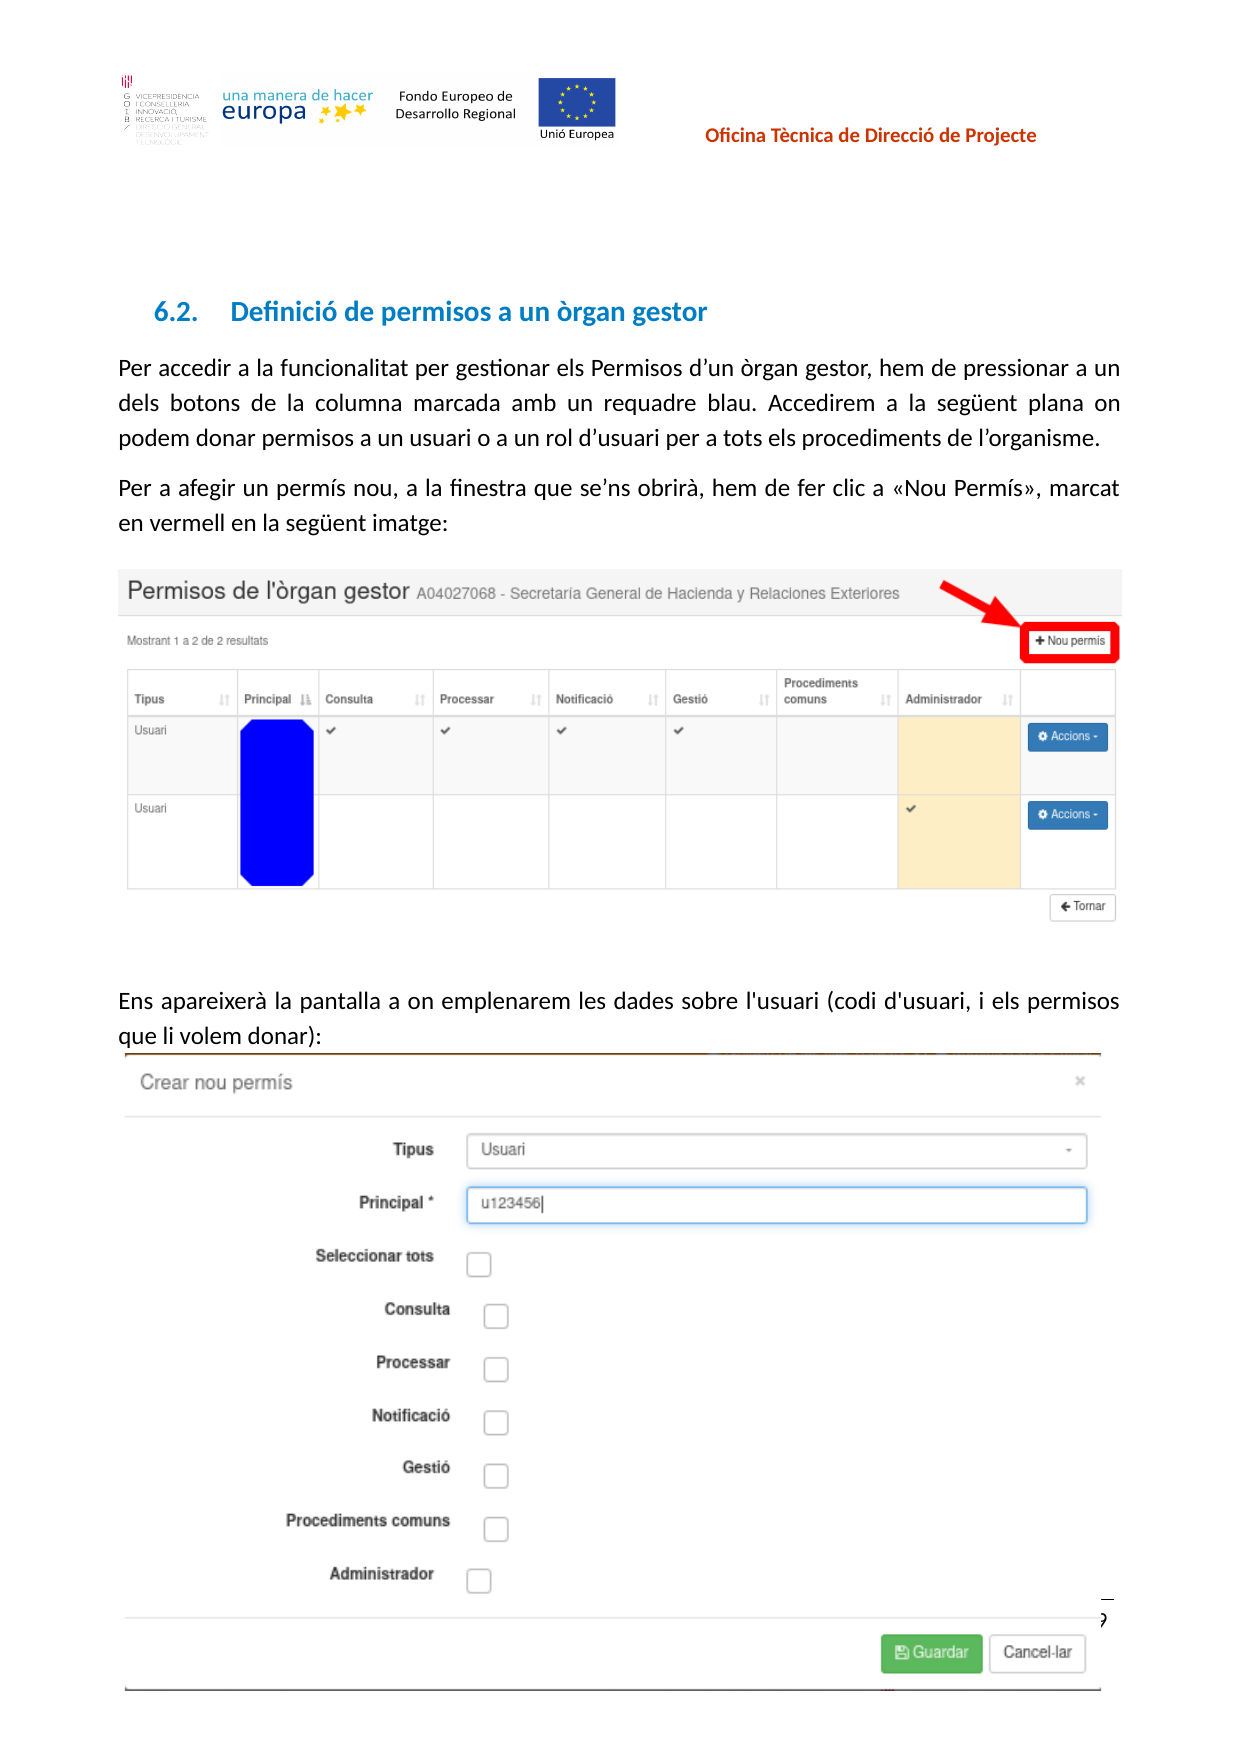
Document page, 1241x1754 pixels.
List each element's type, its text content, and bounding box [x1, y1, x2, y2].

picture [118, 569, 1123, 932]
picture [124, 1053, 1102, 1691]
picture [219, 73, 621, 147]
picture [118, 73, 213, 147]
text Ens apareixerà la pantalla a on emplenarem les dades sobre l'usuari (codi d'usuari, i els permisos que li volem donar): [118, 986, 1122, 1051]
text Per a afegir un permís nou, a la finestra que se’ns obrirà, hem de fer clic a «Nou Permís», marcat en vermell en la següent imatge: [118, 472, 1122, 537]
subtitle Definició de permisos a un òrgan gestor [153, 293, 1122, 328]
text Per accedir a la funcionalitat per gestionar els Permisos d’un òrgan gestor, hem de pressionar a un dels botons de la columna marcada amb un requadre blau. Accedirem a la següent plana on podem donar permisos a un usuari o a un rol d’usuari per a tots els procediments de l’organisme. [118, 352, 1122, 453]
